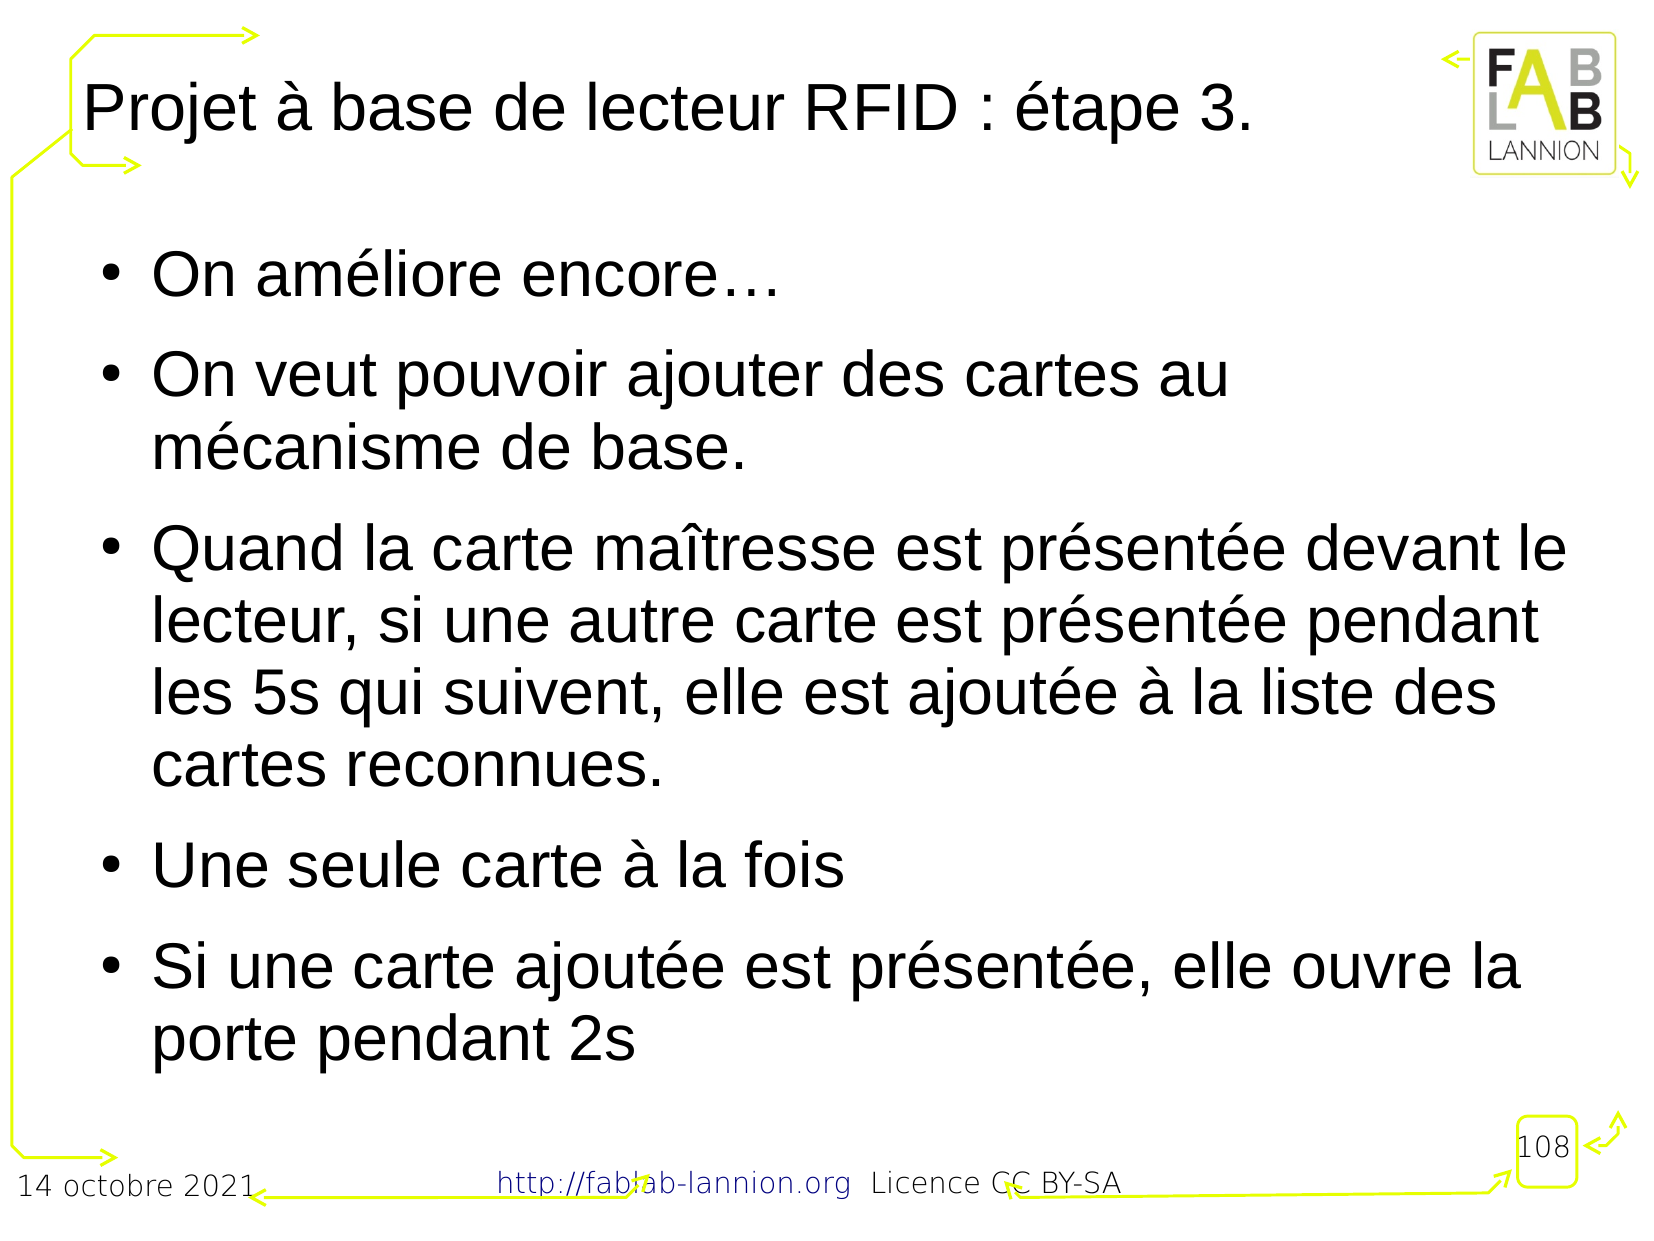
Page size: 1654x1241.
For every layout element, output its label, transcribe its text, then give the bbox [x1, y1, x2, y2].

title Projet à base de lecteur RFID : étape 3. [82, 49, 1441, 166]
picture [1470, 29, 1619, 178]
list On améliore encore… On veut pouvoir ajouter des cartes au mécanisme de base. Quand la carte maîtresse est présentée devant le lecteur, si une autre carte est présentée pendant les 5s qui suivent, elle est ajoutée à la liste des cartes reconnues. Une seule carte à la fois Si une carte ajoutée est présentée, elle ouvre la porte pendant 2s [82, 237, 1571, 1075]
